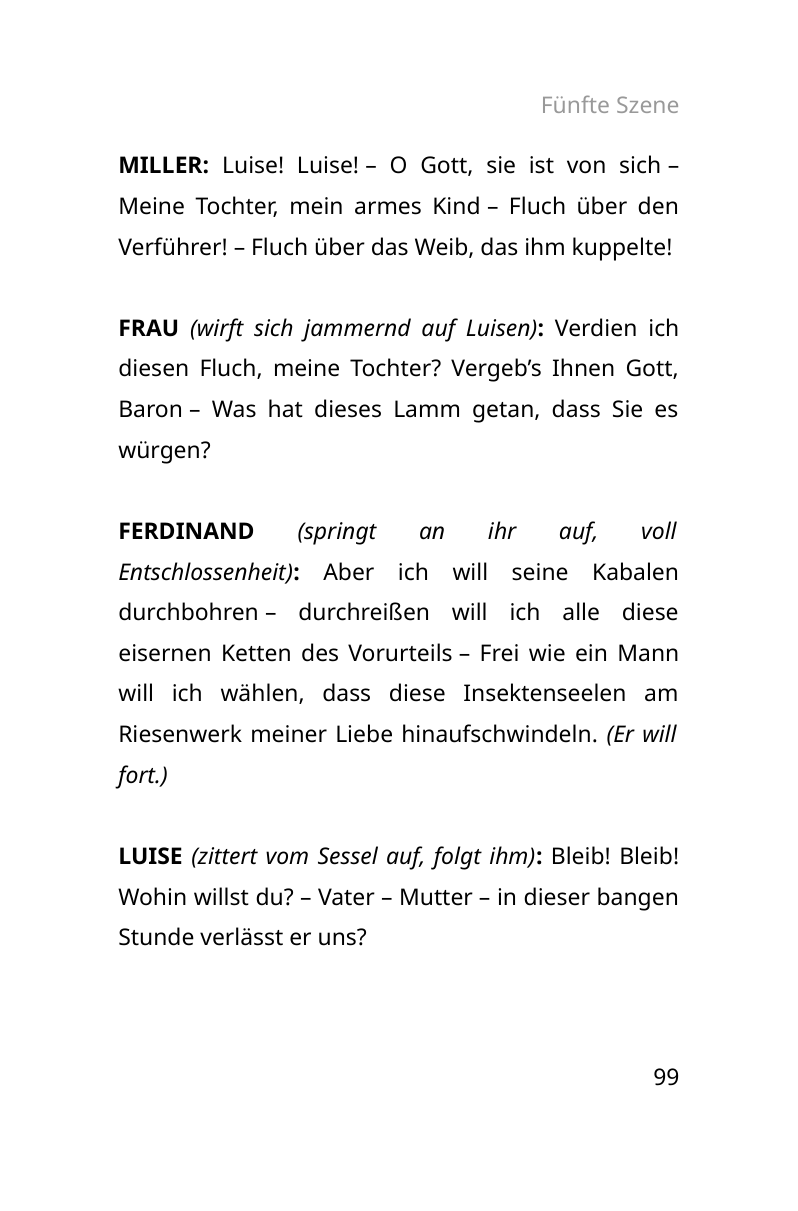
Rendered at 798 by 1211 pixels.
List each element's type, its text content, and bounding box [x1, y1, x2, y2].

text FERDINAND (springt an ihr auf, voll Entschlossenheit): Aber ich will seine Kabalen durchbohren – durchreißen will ich alle diese eisernen Ketten des Vorurteils – Frei wie ein Mann will ich wählen, dass diese Insektenseelen am Riesenwerk meiner Liebe hinaufschwindeln. (Er will fort.) [118, 486, 679, 790]
text LUISE (zittert vom Sessel auf, folgt ihm): Bleib! Bleib! Wohin willst du? – Vater – Mutter – in dieser bangen Stunde verlässt er uns? [118, 811, 679, 952]
text MILLER: Luise! Luise! – O Gott, sie ist von sich – Meine Tochter, mein armes Kind – Fluch über den Verführer! – Fluch über das Weib, das ihm kuppelte! [118, 149, 679, 262]
text FRAU (wirft sich jammernd auf Luisen): Verdien ich diesen Fluch, meine Tochter? Vergeb’s Ihnen Gott, Baron – Was hat dieses Lamm getan, dass Sie es würgen? [118, 283, 679, 465]
